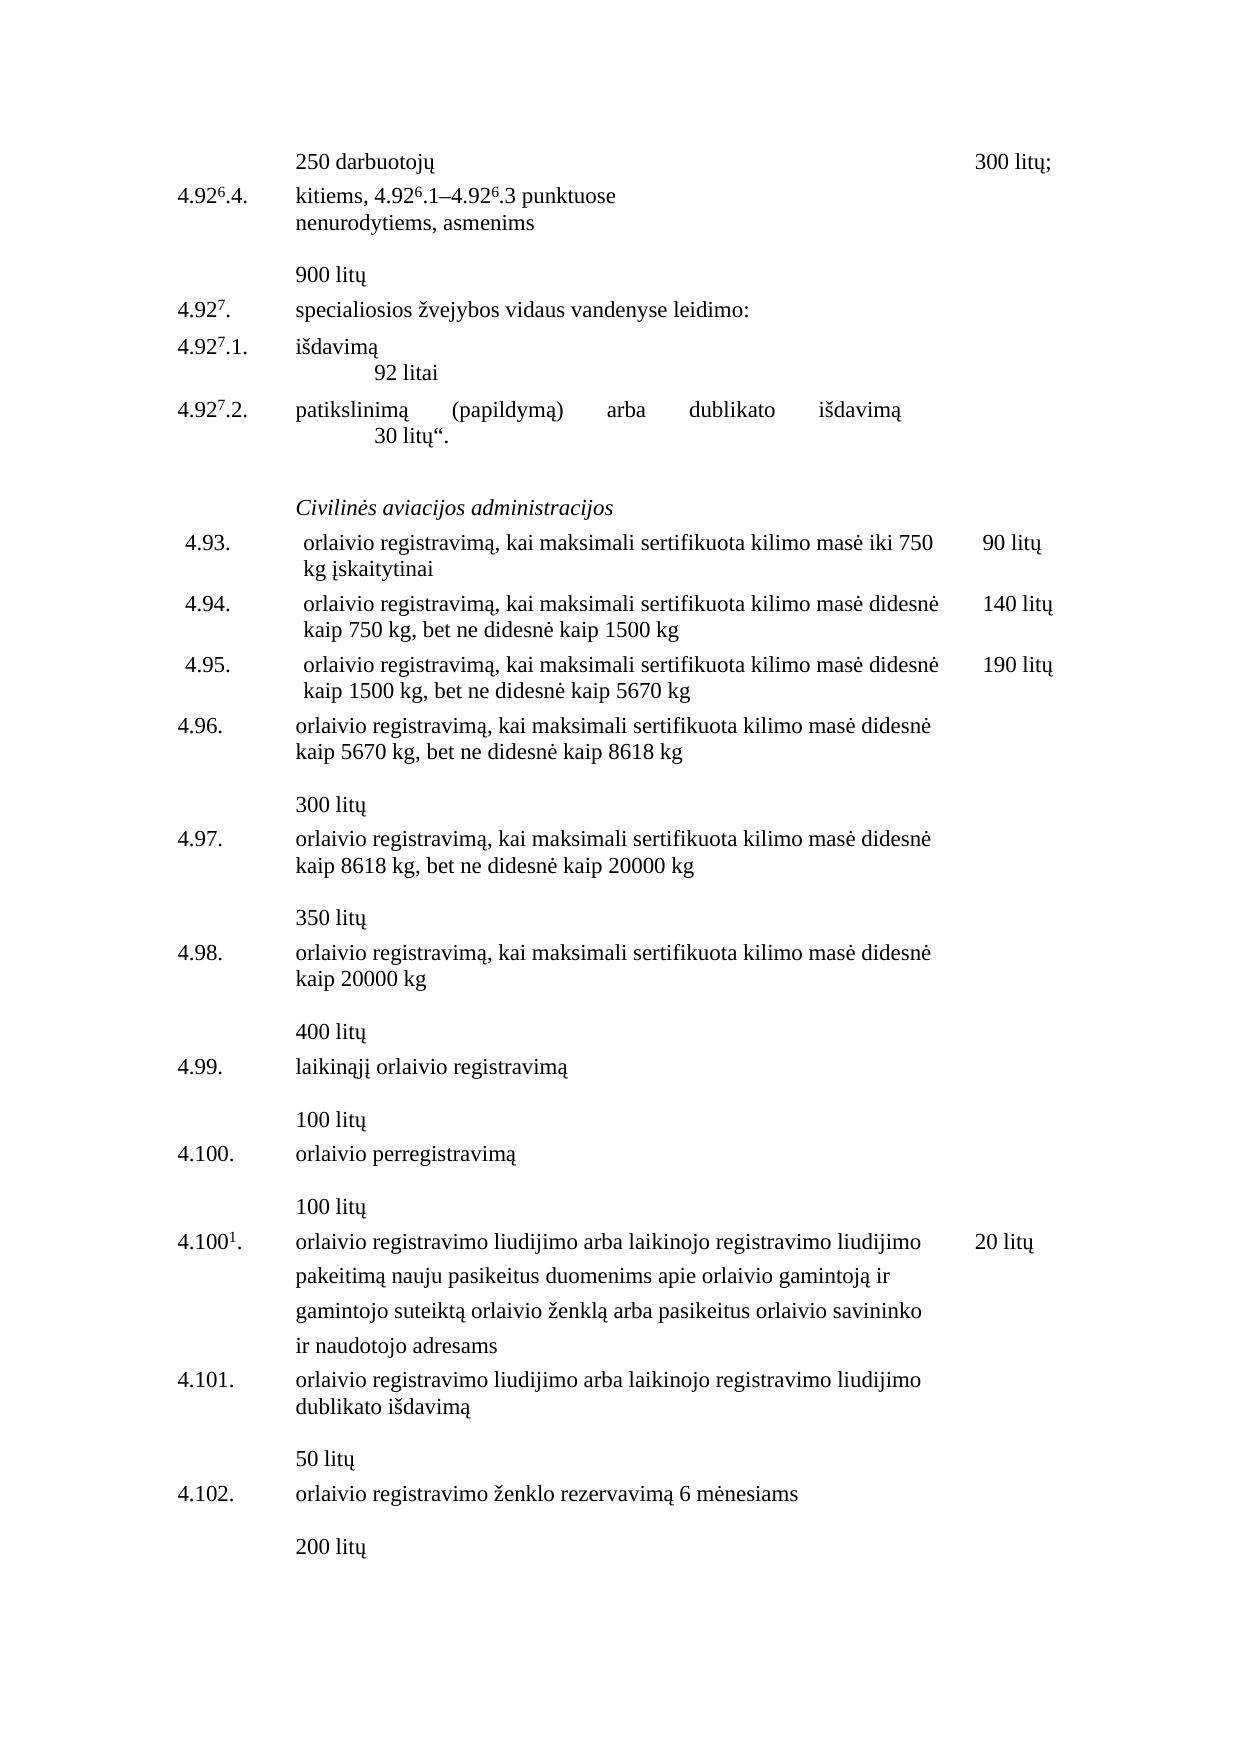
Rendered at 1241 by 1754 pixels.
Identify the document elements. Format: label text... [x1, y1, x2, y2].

text 4.102. orlaivio registravimo ženklo rezervavimą 6 mėnesiams 200 litų [177, 1480, 945, 1559]
text 4.927.2. patikslinimą (papildymą) arba dublikato išdavimą 30 litų“. [177, 396, 945, 449]
text 4.96. orlaivio registravimą, kai maksimali sertifikuota kilimo masė didesnė kaip 5670 kg, bet ne didesnė kaip 8618 kg 300 litų [177, 712, 945, 817]
table_cell 4.95. [174, 651, 292, 712]
text Civilinės aviacijos administracijos [177, 494, 945, 520]
text 4.926.4. kitiems, 4.926.1–4.926.3 punktuose [177, 182, 1122, 209]
table_header 4.93. [174, 529, 292, 589]
text gamintojo suteiktą orlaivio ženklą arba pasikeitus orlaivio savininko [177, 1297, 1122, 1323]
text 4.1001. orlaivio registravimo liudijimo arba laikinojo registravimo liudijimo 20 litų [177, 1228, 1122, 1254]
text 4.98. orlaivio registravimą, kai maksimali sertifikuota kilimo masė didesnė kaip 20000 kg 400 litų [177, 939, 945, 1044]
text 4.927.1. išdavimą 92 litai [177, 333, 945, 386]
text pakeitimą nauju pasikeitus duomenims apie orlaivio gamintoją ir [177, 1262, 1122, 1289]
text 250 darbuotojų 300 litų; [177, 148, 1122, 174]
text nenurodytiems, asmenims 900 litų [295, 209, 945, 288]
text 4.101. orlaivio registravimo liudijimo arba laikinojo registravimo liudijimo dublikato išdavimą 50 litų [177, 1366, 945, 1472]
table_cell 4.94. [174, 590, 292, 651]
text 4.97. orlaivio registravimą, kai maksimali sertifikuota kilimo masė didesnė kaip 8618 kg, bet ne didesnė kaip 20000 kg 350 litų [177, 825, 945, 931]
table_header orlaivio registravimą, kai maksimali sertifikuota kilimo masė iki 750 kg įskaitytinai [292, 529, 971, 589]
table_cell orlaivio registravimą, kai maksimali sertifikuota kilimo masė didesnė kaip 1500 kg, bet ne didesnė kaip 5670 kg [292, 651, 971, 712]
text 4.100. orlaivio perregistravimą 100 litų [177, 1140, 945, 1219]
table_header 90 litų [971, 529, 1144, 589]
table_cell orlaivio registravimą, kai maksimali sertifikuota kilimo masė didesnė kaip 750 kg, bet ne didesnė kaip 1500 kg [292, 590, 971, 651]
text 4.99. laikinąjį orlaivio registravimą 100 litų [177, 1053, 945, 1132]
text ir naudotojo adresams [177, 1332, 945, 1358]
table_cell 140 litų [971, 590, 1144, 651]
table_cell 190 litų [971, 651, 1144, 712]
text 4.927. specialiosios žvejybos vidaus vandenyse leidimo: [177, 296, 945, 322]
